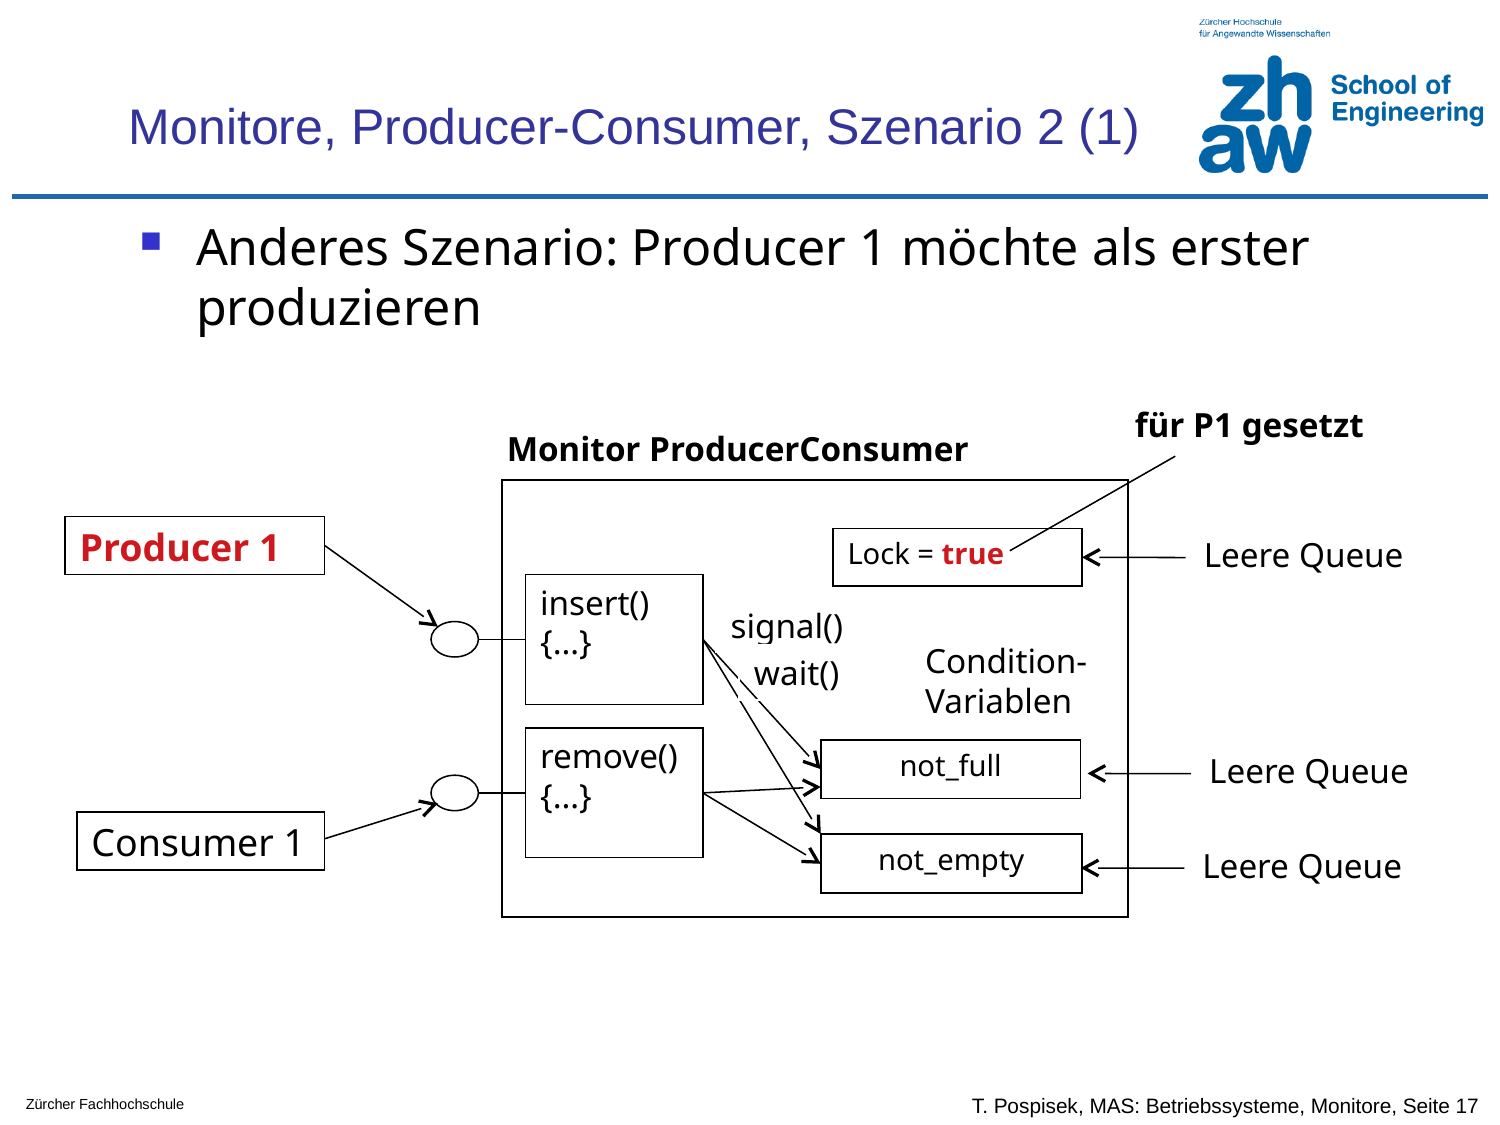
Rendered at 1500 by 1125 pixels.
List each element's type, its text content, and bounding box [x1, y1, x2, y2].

text_box not_full [820, 739, 1081, 799]
text_box Anderes Szenario: Producer 1 möchte als erster produzieren [124, 207, 1400, 343]
text_box [718, 653, 739, 676]
text_box [501, 640, 790, 792]
text_box für P1 gesetzt [1120, 397, 1380, 452]
text_box Monitor ProducerConsumer [492, 420, 984, 476]
picture [1199, 19, 1483, 173]
text_box Condition- Variablen [910, 633, 1103, 728]
text_box Leere Queue [1194, 743, 1425, 798]
text_box Leere Queue [1187, 837, 1418, 893]
text_box signal() [715, 597, 859, 653]
text_box Lock = true [832, 528, 1082, 587]
text_box wait() [739, 645, 855, 700]
text_box [713, 653, 739, 695]
text_box Leere Queue [1188, 527, 1419, 582]
text_box Producer 1 [64, 516, 325, 575]
text_box [430, 621, 479, 657]
text_box [430, 775, 479, 811]
text_box not_empty [820, 834, 1082, 894]
text_box Consumer 1 [76, 812, 325, 870]
text_box remove() {…} [525, 727, 703, 858]
text_box insert() {…} [525, 574, 703, 705]
text_box [501, 479, 1128, 917]
title Monitore, Producer-Consumer, Szenario 2 (1) [99, 50, 1379, 163]
